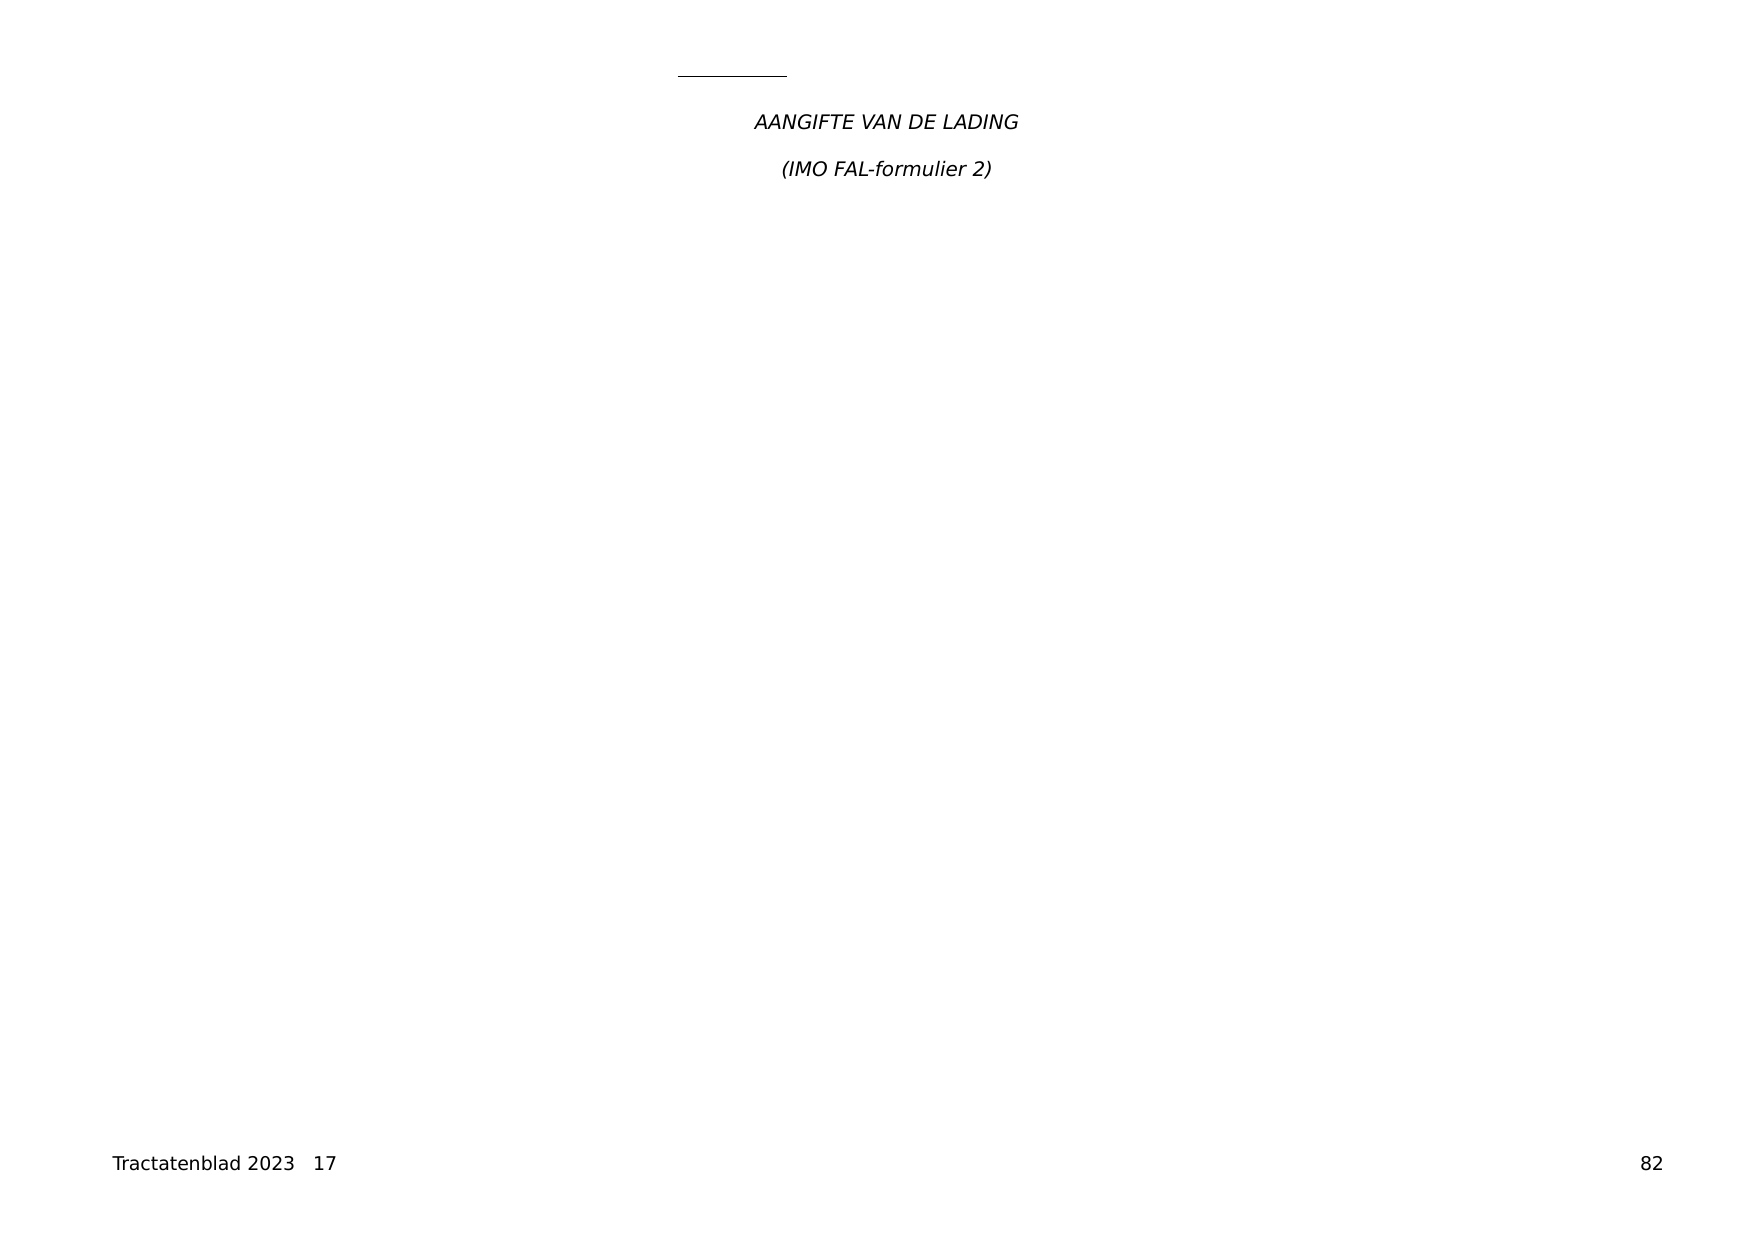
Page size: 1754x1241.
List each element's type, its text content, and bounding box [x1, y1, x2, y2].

subtitle AANGIFTE VAN DE LADING (IMO FAL-formulier 2) [112, 111, 1664, 181]
